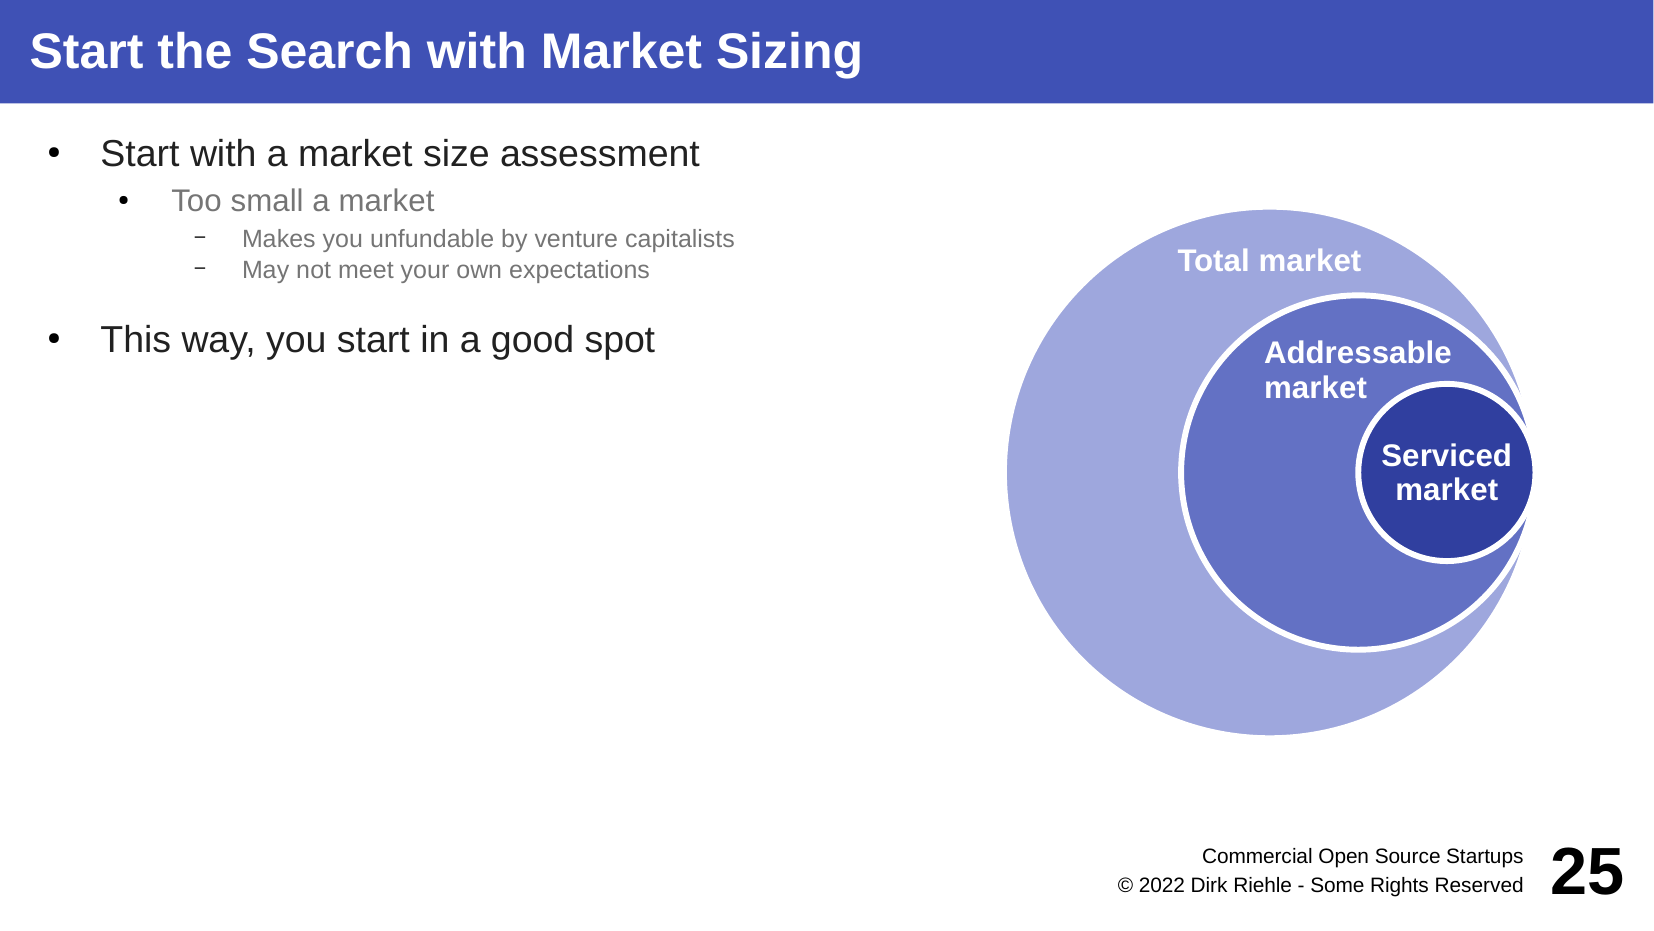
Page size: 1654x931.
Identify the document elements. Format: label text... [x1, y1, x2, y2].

text_box Addressable market [1181, 295, 1535, 650]
text_box Total market [1003, 206, 1534, 739]
title Start the Search with Market Sizing [0, 0, 1654, 104]
list Start with a market size assessment Too small a market Makes you unfundable by venture capitalists May not meet your own expectations This way, you start in a good spot [29, 132, 1625, 813]
text_box Serviced market [1358, 383, 1536, 562]
